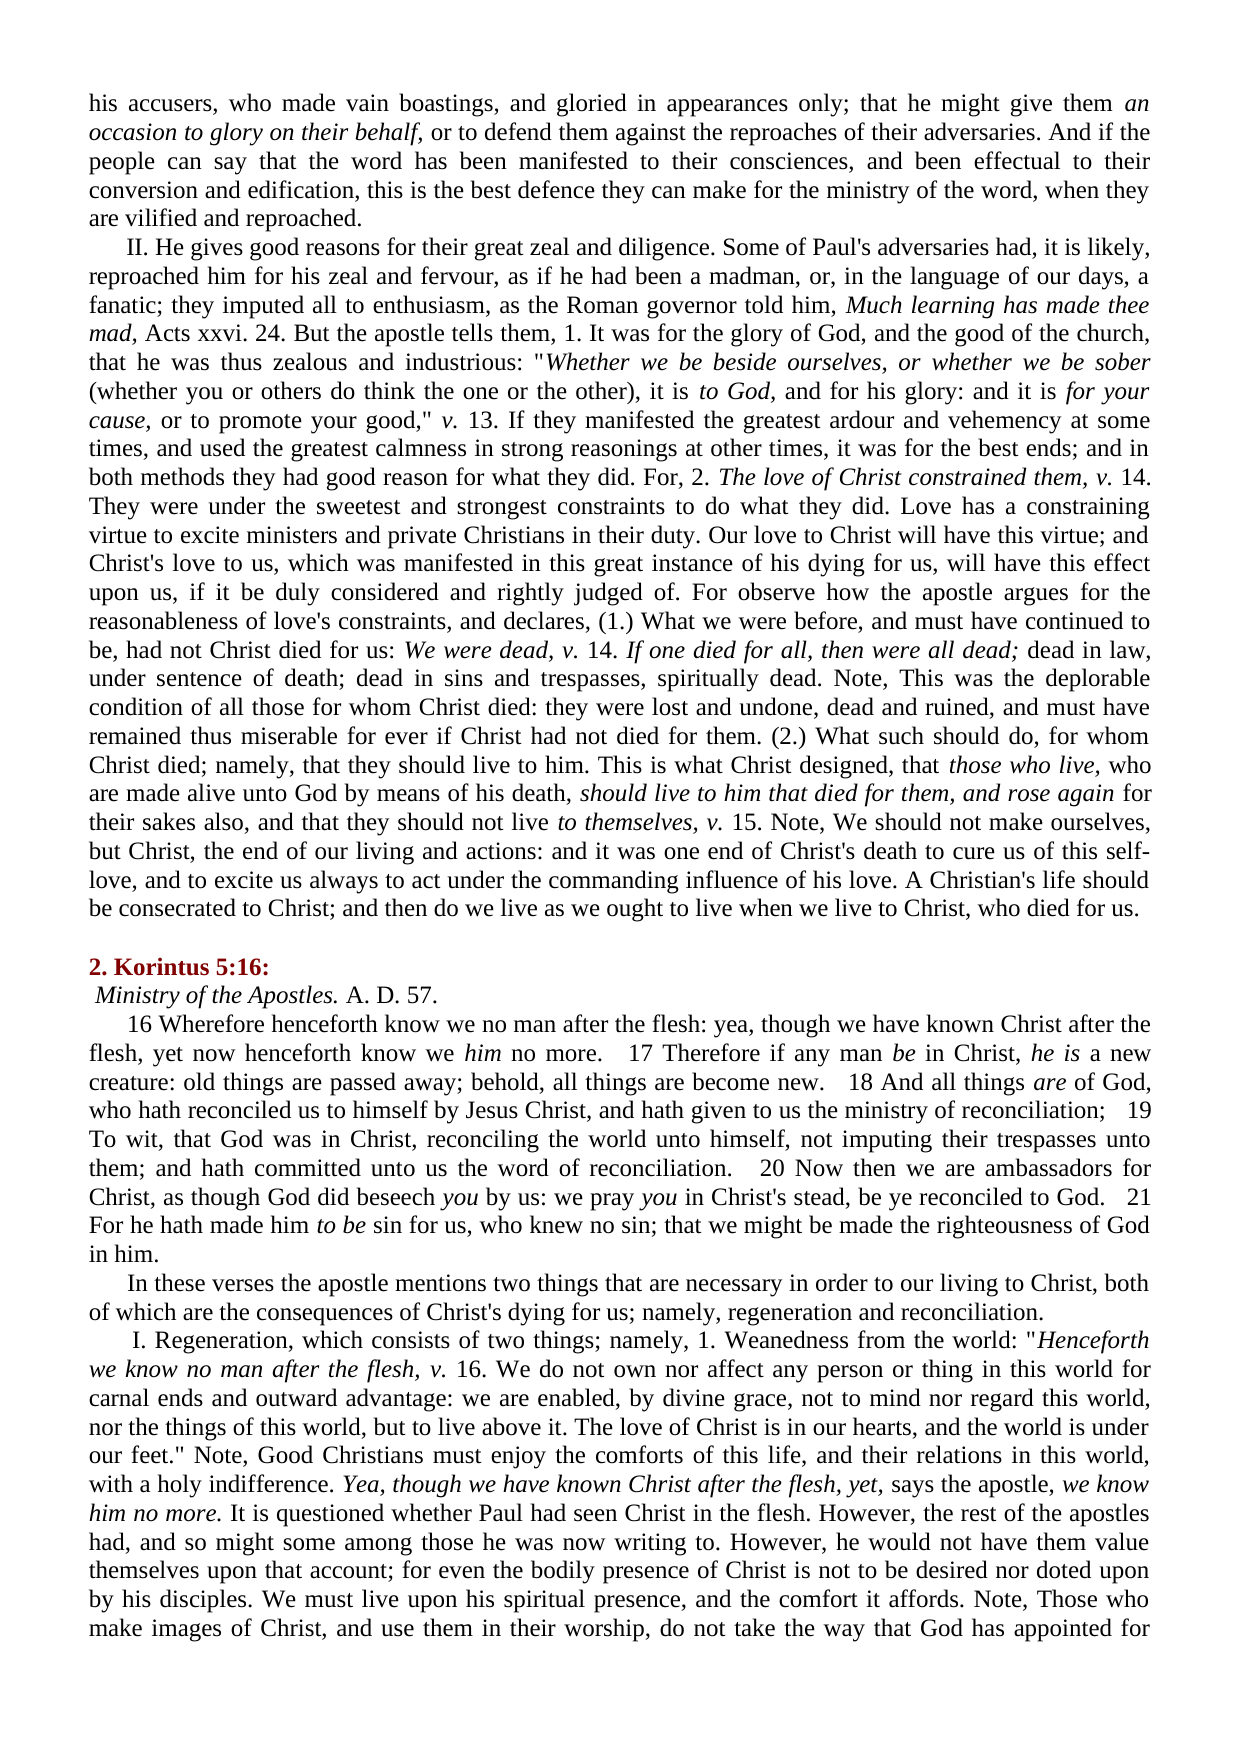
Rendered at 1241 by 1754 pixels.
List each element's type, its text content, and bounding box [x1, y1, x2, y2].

text 16 Wherefore henceforth know we no man after the flesh: yea, though we have known Christ after the flesh, yet now henceforth know we him no more. 17 Therefore if any man be in Christ, he is a new creature: old things are passed away; behold, all things are become new. 18 And all things are of God, who hath reconciled us to himself by Jesus Christ, and hath given to us the ministry of reconciliation; 19 To wit, that God was in Christ, reconciling the world unto himself, not imputing their trespasses unto them; and hath committed unto us the word of reconciliation. 20 Now then we are ambassadors for Christ, as though God did beseech you by us: we pray you in Christ's stead, be ye reconciled to God. 21 For he hath made him to be sin for us, who knew no sin; that we might be made the righteousness of God in him. [88, 1009, 1152, 1268]
text his accusers, who made vain boastings, and gloried in appearances only; that he might give them an occasion to glory on their behalf, or to defend them against the reproaches of their adversaries. And if the people can say that the word has been manifested to their consciences, and been effectual to their conversion and edification, this is the best defence they can make for the ministry of the word, when they are vilified and reproached. [88, 88, 1152, 232]
text 2. Korintus 5:16: [88, 952, 1152, 981]
text In these verses the apostle mentions two things that are necessary in order to our living to Christ, both of which are the consequences of Christ's dying for us; namely, regeneration and reconciliation. [88, 1268, 1152, 1326]
text I. Regeneration, which consists of two things; namely, 1. Weanedness from the world: "Henceforth we know no man after the flesh, v. 16. We do not own nor affect any person or thing in this world for carnal ends and outward advantage: we are enabled, by divine grace, not to mind nor regard this world, nor the things of this world, but to live above it. The love of Christ is in our hearts, and the world is under our feet." Note, Good Christians must enjoy the comforts of this life, and their relations in this world, with a holy indifference. Yea, though we have known Christ after the flesh, yet, says the apostle, we know him no more. It is questioned whether Paul had seen Christ in the flesh. However, the rest of the apostles had, and so might some among those he was now writing to. However, he would not have them value themselves upon that account; for even the bodily presence of Christ is not to be desired nor doted upon by his disciples. We must live upon his spiritual presence, and the comfort it affords. Note, Those who make images of Christ, and use them in their worship, do not take the way that God has appointed for [88, 1326, 1152, 1642]
text II. He gives good reasons for their great zeal and diligence. Some of Paul's adversaries had, it is likely, reproached him for his zeal and fervour, as if he had been a madman, or, in the language of our days, a fanatic; they imputed all to enthusiasm, as the Roman governor told him, Much learning has made thee mad, Acts xxvi. 24. But the apostle tells them, 1. It was for the glory of God, and the good of the church, that he was thus zealous and industrious: "Whether we be beside ourselves, or whether we be sober (whether you or others do think the one or the other), it is to God, and for his glory: and it is for your cause, or to promote your good," v. 13. If they manifested the greatest ardour and vehemency at some times, and used the greatest calmness in strong reasonings at other times, it was for the best ends; and in both methods they had good reason for what they did. For, 2. The love of Christ constrained them, v. 14. They were under the sweetest and strongest constraints to do what they did. Love has a constraining virtue to excite ministers and private Christians in their duty. Our love to Christ will have this virtue; and Christ's love to us, which was manifested in this great instance of his dying for us, will have this effect upon us, if it be duly considered and rightly judged of. For observe how the apostle argues for the reasonableness of love's constraints, and declares, (1.) What we were before, and must have continued to be, had not Christ died for us: We were dead, v. 14. If one died for all, then were all dead; dead in law, under sentence of death; dead in sins and trespasses, spiritually dead. Note, This was the deplorable condition of all those for whom Christ died: they were lost and undone, dead and ruined, and must have remained thus miserable for ever if Christ had not died for them. (2.) What such should do, for whom Christ died; namely, that they should live to him. This is what Christ designed, that those who live, who are made alive unto God by means of his death, should live to him that died for them, and rose again for their sakes also, and that they should not live to themselves, v. 15. Note, We should not make ourselves, but Christ, the end of our living and actions: and it was one end of Christ's death to cure us of this self-love, and to excite us always to act under the commanding influence of his love. A Christian's life should be consecrated to Christ; and then do we live as we ought to live when we live to Christ, who died for us. [88, 232, 1152, 922]
text Ministry of the Apostles. A. D. 57. [88, 981, 1152, 1009]
